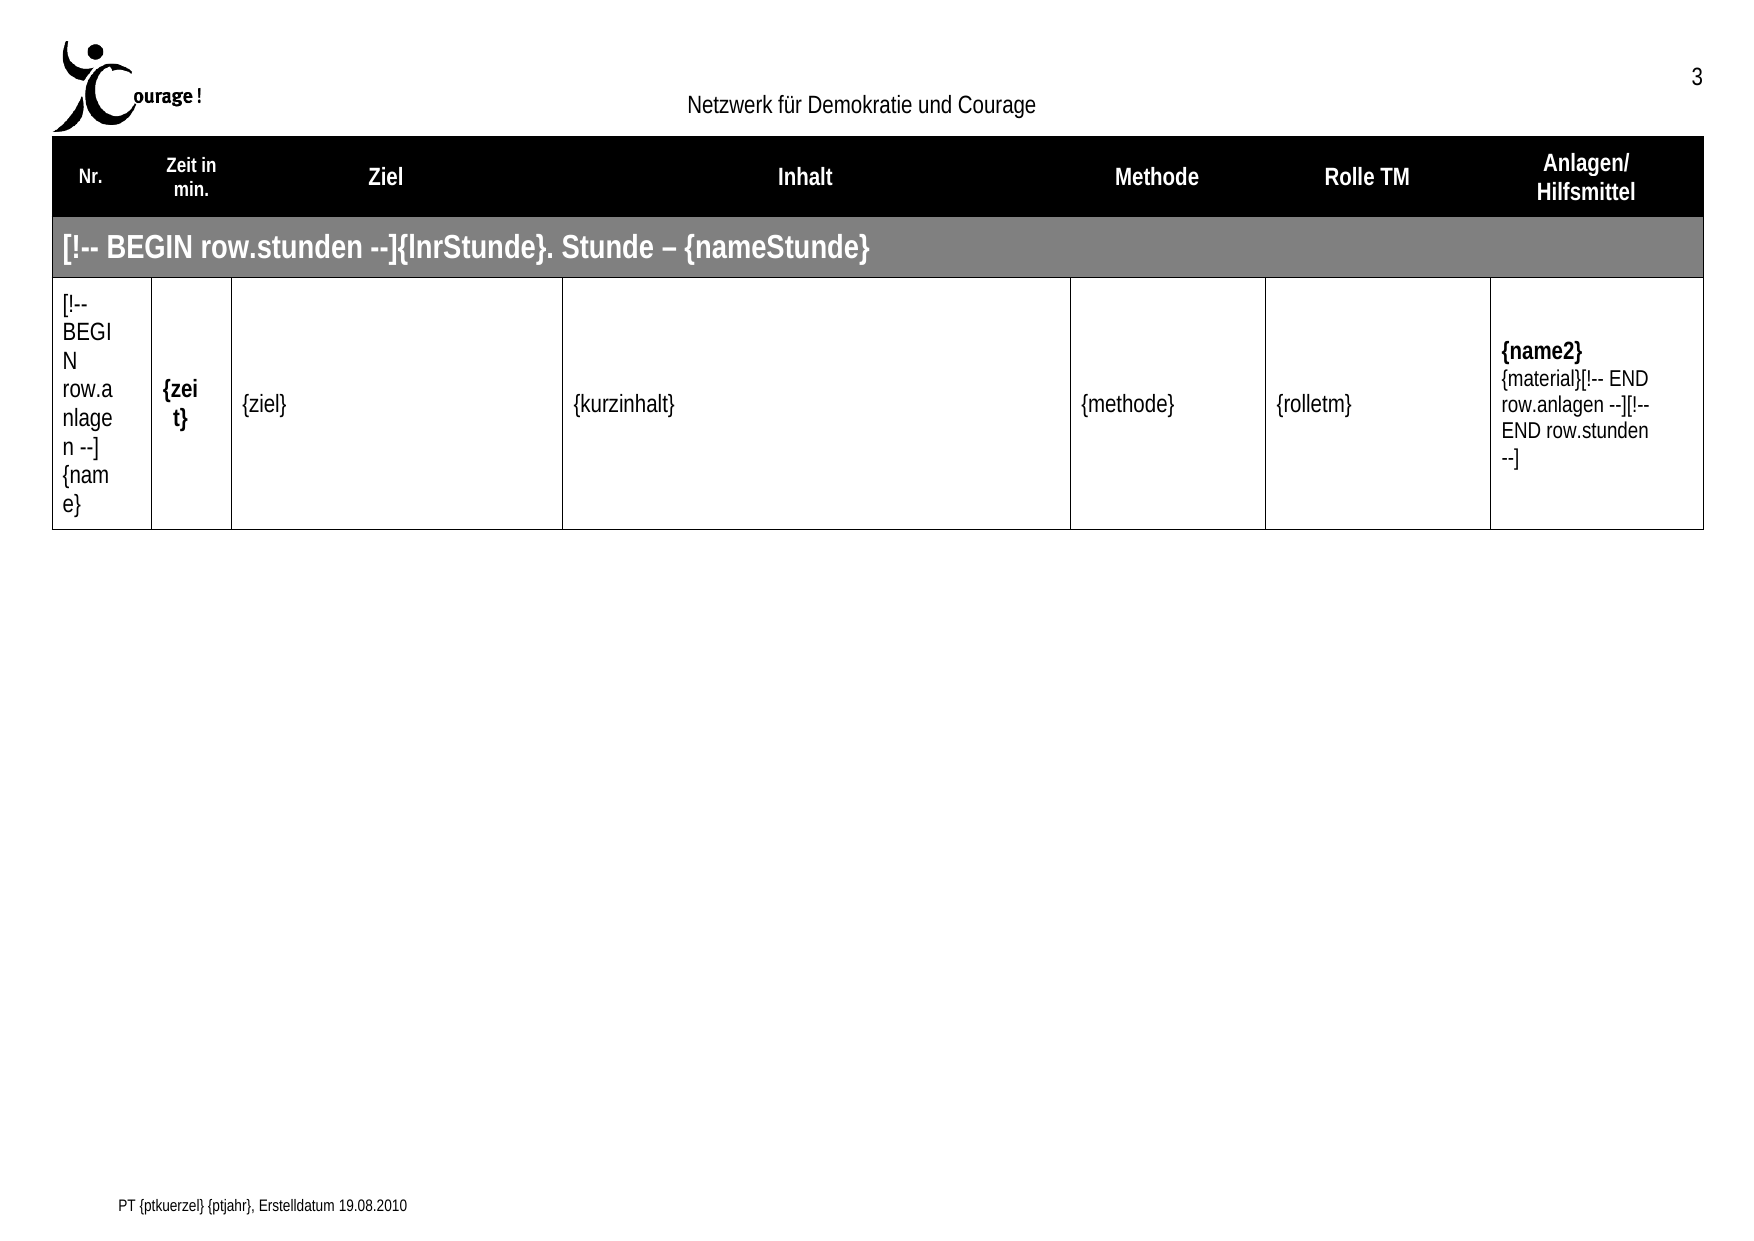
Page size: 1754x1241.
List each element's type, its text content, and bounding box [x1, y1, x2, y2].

table_cell {methode} [1071, 278, 1265, 529]
table_header Rolle TM [1266, 137, 1490, 216]
picture [52, 41, 201, 132]
table_cell {ziel} [232, 278, 562, 529]
table_cell [!-- BEGIN row.stunden --]{lnrStunde}. Stunde – {nameStunde} [53, 217, 1703, 277]
table_header Methode [1071, 137, 1265, 216]
table_header Anlagen/ Hilfsmittel [1491, 137, 1703, 216]
table_header Inhalt [563, 137, 1070, 216]
table_cell {zeit} [152, 278, 231, 529]
table_header Ziel [232, 137, 562, 216]
table_cell [!-- BEGIN row.anlagen --]{name} [53, 278, 151, 529]
table_cell {name2} {material}[!-- END row.anlagen --][!-- END row.stunden --] [1491, 278, 1703, 529]
table_header Zeit in min. [152, 137, 231, 216]
table_cell {rolletm} [1266, 278, 1490, 529]
table_cell {kurzinhalt} [563, 278, 1070, 529]
table_header Nr. [53, 137, 151, 216]
